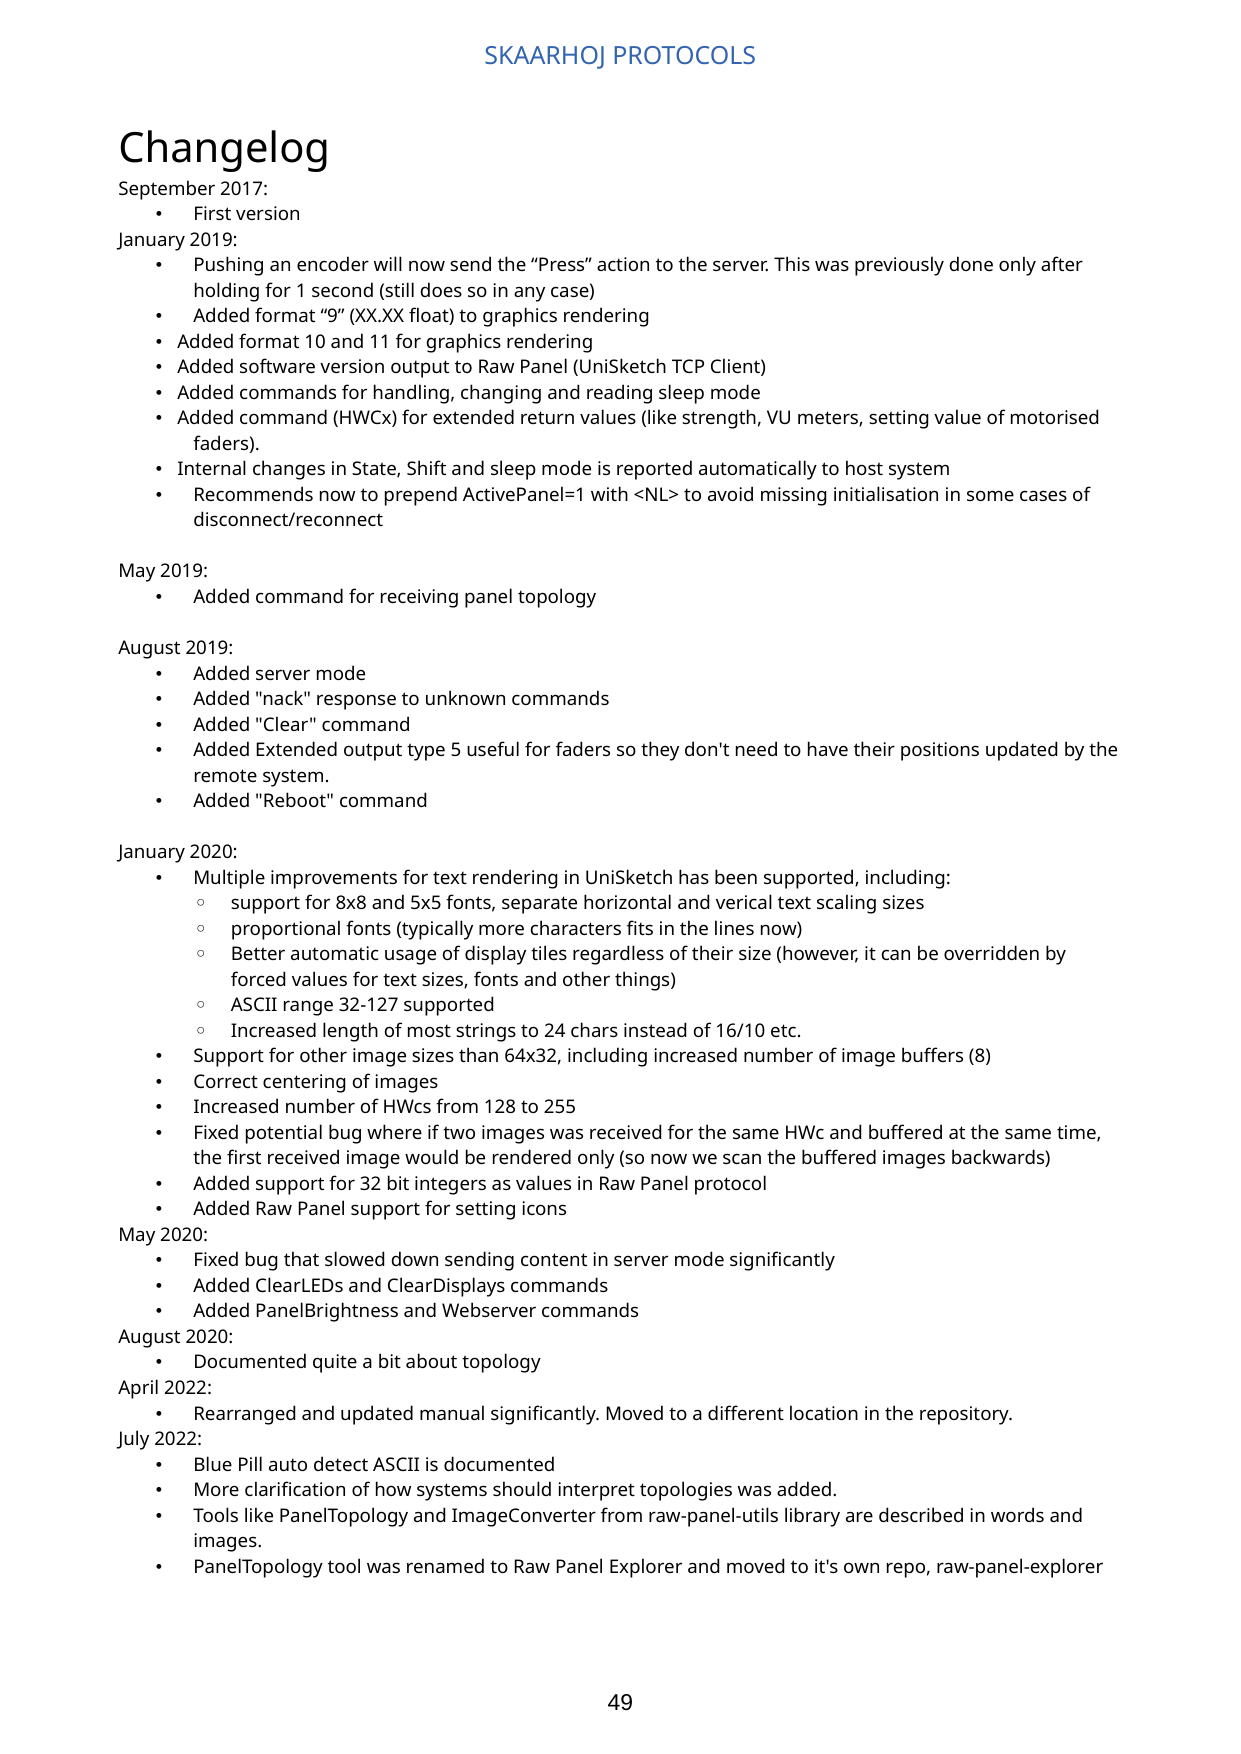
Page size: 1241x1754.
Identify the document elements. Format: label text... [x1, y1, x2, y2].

list More clarification of how systems should interpret topologies was added. [156, 1476, 1122, 1502]
text September 2017: [118, 175, 1122, 200]
list Fixed bug that slowed down sending content in server mode significantly [156, 1247, 1122, 1272]
list Added software version output to Raw Panel (UniSketch TCP Client) [156, 353, 1122, 379]
text July 2022: [118, 1425, 1122, 1451]
list Pushing an encoder will now send the “Press” action to the server. This was previously done only after holding for 1 second (still does so in any case) [156, 251, 1122, 302]
list Correct centering of images [156, 1068, 1122, 1094]
list Added command (HWCx) for extended return values (like strength, VU meters, setting value of motorised faders). [156, 404, 1122, 456]
text August 2019: [118, 634, 1122, 660]
list Added "Clear" command [156, 711, 1122, 736]
list Added Extended output type 5 useful for faders so they don't need to have their positions updated by the remote system. [156, 736, 1122, 787]
list First version [156, 200, 1122, 226]
list Rearranged and updated manual significantly. Moved to a different location in the repository. [156, 1400, 1122, 1425]
list Added "nack" response to unknown commands [156, 685, 1122, 711]
text January 2020: [118, 838, 1122, 864]
list Documented quite a bit about topology [156, 1349, 1122, 1374]
list Blue Pill auto detect ASCII is documented [156, 1451, 1122, 1476]
list Added PanelBrightness and Webserver commands [156, 1298, 1122, 1323]
text January 2019: [118, 226, 1122, 251]
list Added format “9” (XX.XX float) to graphics rendering [156, 302, 1122, 328]
list Support for other image sizes than 64x32, including increased number of image buffers (8) [156, 1043, 1122, 1068]
list Recommends now to prepend ActivePanel=1 with <NL> to avoid missing initialisation in some cases of disconnect/reconnect [156, 481, 1122, 532]
list Better automatic usage of display tiles regardless of their size (however, it can be overridden by forced values for text sizes, fonts and other things) [193, 941, 1122, 992]
list Added command for receiving panel topology [156, 583, 1122, 609]
list ASCII range 32-127 supported [193, 992, 1122, 1017]
list PanelTopology tool was renamed to Raw Panel Explorer and moved to it's own repo, raw-panel-explorer [156, 1553, 1122, 1578]
list Increased length of most strings to 24 chars instead of 16/10 etc. [193, 1017, 1122, 1043]
list Added "Reboot" command [156, 787, 1122, 813]
text May 2020: [118, 1221, 1122, 1247]
list Multiple improvements for text rendering in UniSketch has been supported, including: [156, 864, 1122, 889]
list Added commands for handling, changing and reading sleep mode [156, 379, 1122, 404]
list Internal changes in State, Shift and sleep mode is reported automatically to host system [156, 456, 1122, 481]
list Added Raw Panel support for setting icons [156, 1196, 1122, 1221]
list Added format 10 and 11 for graphics rendering [156, 328, 1122, 353]
list Fixed potential bug where if two images was received for the same HWc and buffered at the same time, the first received image would be rendered only (so now we scan the buffered images backwards) [156, 1119, 1122, 1170]
list Added ClearLEDs and ClearDisplays commands [156, 1272, 1122, 1298]
text May 2019: [118, 558, 1122, 583]
list proportional fonts (typically more characters fits in the lines now) [193, 915, 1122, 941]
list support for 8x8 and 5x5 fonts, separate horizontal and verical text scaling sizes [193, 889, 1122, 915]
text Changelog [118, 118, 1122, 175]
text August 2020: [118, 1323, 1122, 1349]
list Increased number of HWcs from 128 to 255 [156, 1094, 1122, 1119]
list Added server mode [156, 660, 1122, 685]
list Added support for 32 bit integers as values in Raw Panel protocol [156, 1170, 1122, 1196]
text April 2022: [118, 1374, 1122, 1400]
list Tools like PanelTopology and ImageConverter from raw-panel-utils library are described in words and images. [156, 1502, 1122, 1553]
